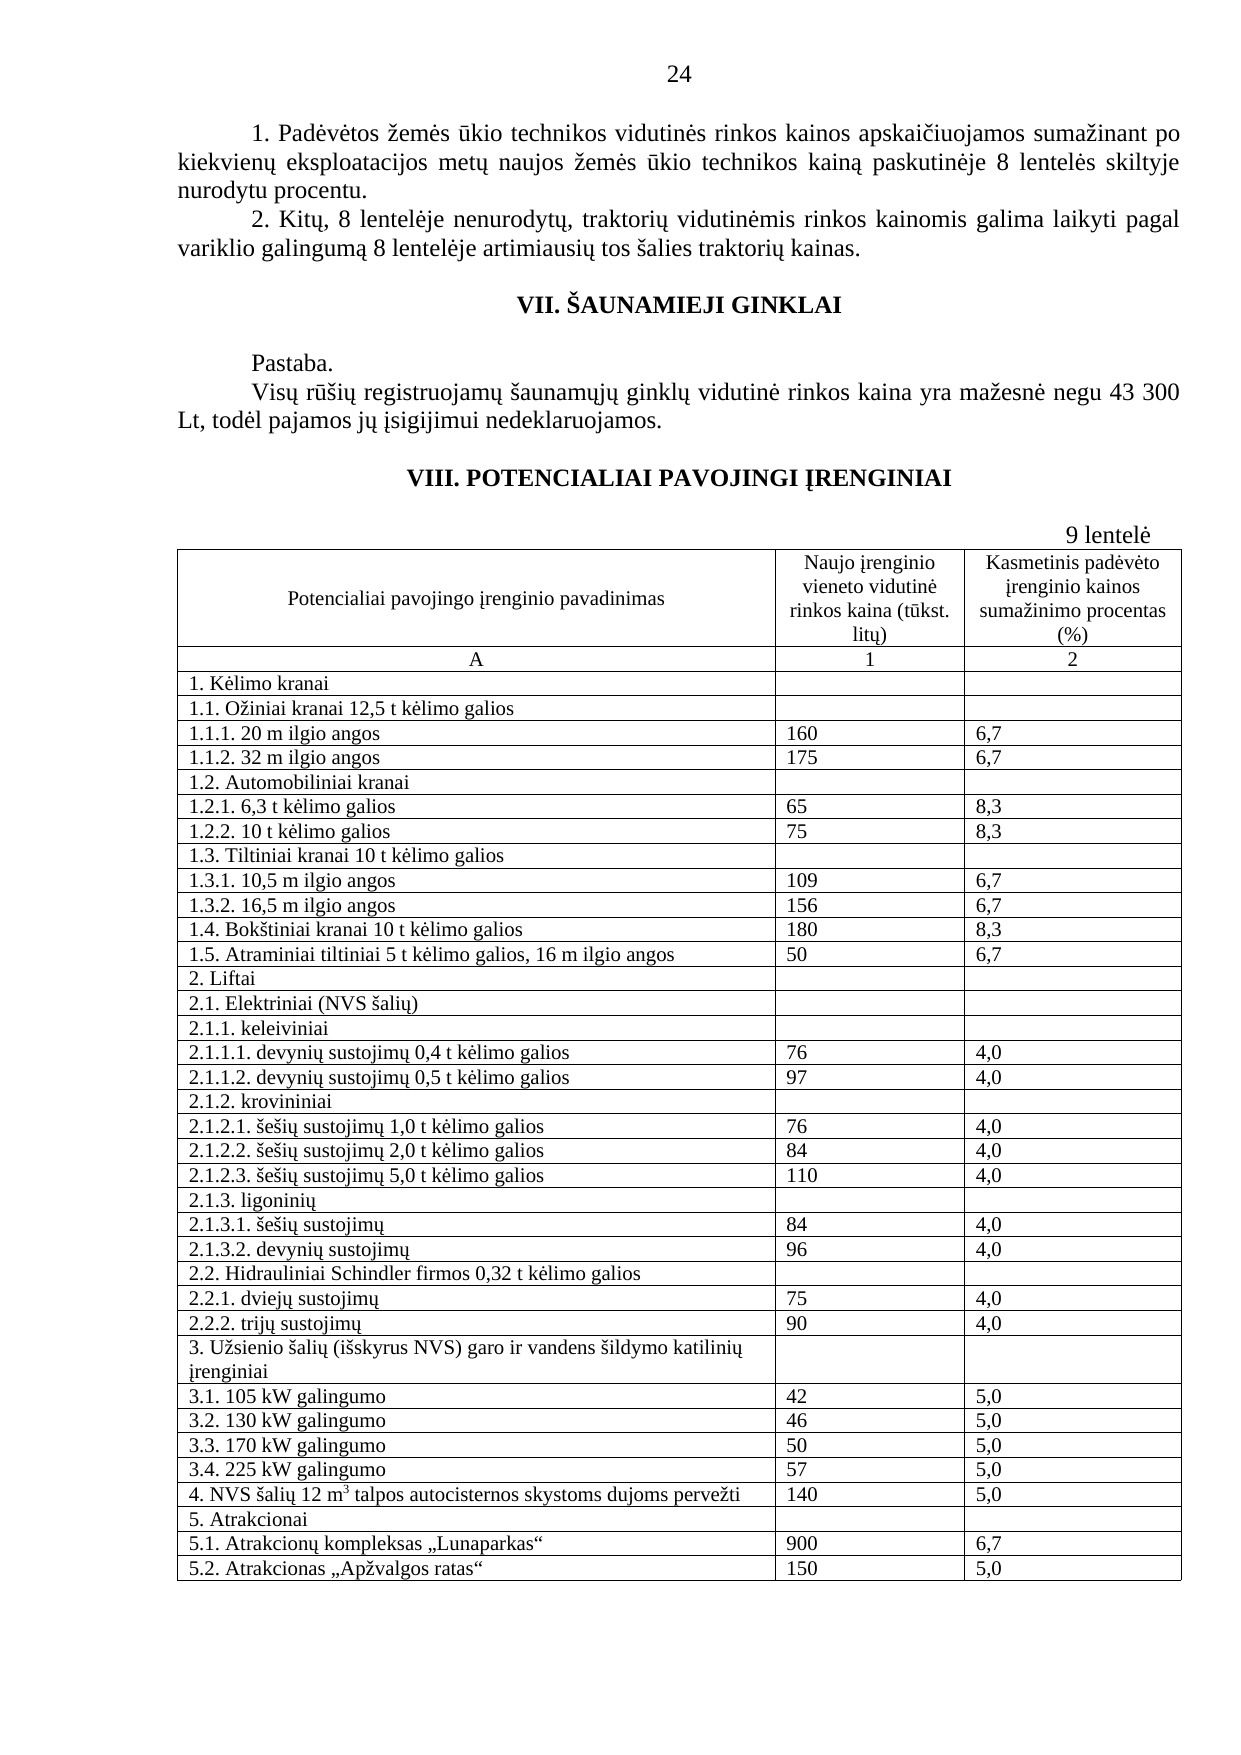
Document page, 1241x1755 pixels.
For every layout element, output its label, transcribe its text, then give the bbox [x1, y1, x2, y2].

table_cell 3.4. 225 kW galingumo [178, 1458, 775, 1481]
table_cell [776, 1090, 964, 1113]
table_cell [776, 967, 964, 990]
table_cell 8,3 [965, 918, 1181, 941]
table_cell 8,3 [965, 795, 1181, 818]
table_cell 8,3 [965, 819, 1181, 843]
table_cell 4,0 [965, 1237, 1181, 1261]
table_cell [965, 1262, 1181, 1285]
table_cell 5,0 [965, 1433, 1181, 1457]
table_cell 2.1.2. krovininiai [178, 1090, 775, 1113]
table_cell 3.2. 130 kW galingumo [178, 1409, 775, 1432]
text Pastaba. [177, 348, 1181, 377]
table_cell 50 [776, 942, 964, 966]
table_cell [776, 770, 964, 794]
table_cell 4,0 [965, 1114, 1181, 1138]
table_cell 6,7 [965, 869, 1181, 892]
table_cell 96 [776, 1237, 964, 1261]
table_cell 2.1.3. ligoninių [178, 1188, 775, 1212]
table_cell [965, 991, 1181, 1015]
table_cell 175 [776, 746, 964, 769]
table_cell 2.1.1.1. devynių sustojimų 0,4 t kėlimo galios [178, 1041, 775, 1064]
table_cell 1.2.2. 10 t kėlimo galios [178, 819, 775, 843]
table_cell 42 [776, 1384, 964, 1408]
table_cell 5.1. Atrakcionų kompleksas „Lunaparkas“ [178, 1532, 775, 1555]
table_cell [776, 696, 964, 720]
table_cell 5,0 [965, 1409, 1181, 1432]
table_cell [965, 1507, 1181, 1531]
table_cell 2.2.2. trijų sustojimų [178, 1311, 775, 1334]
table_cell 4,0 [965, 1286, 1181, 1310]
table_cell 5,0 [965, 1483, 1181, 1506]
text 1. Padėvėtos žemės ūkio technikos vidutinės rinkos kainos apskaičiuojamos sumažinant po kiekvienų eksploatacijos metų naujos žemės ūkio technikos kainą paskutinėje 8 lentelės skiltyje nurodytu procentu. [177, 118, 1181, 204]
table_cell [776, 1507, 964, 1531]
table_cell 6,7 [965, 1532, 1181, 1555]
table_cell 57 [776, 1458, 964, 1481]
table_cell 5,0 [965, 1556, 1181, 1580]
table_cell 3. Užsienio šalių (išskyrus NVS) garo ir vandens šildymo katilinių įrenginiai [178, 1336, 775, 1383]
table_cell 2. Liftai [178, 967, 775, 990]
table_header Naujo įrenginio vieneto vidutinė rinkos kaina (tūkst. litų) [776, 550, 964, 646]
table_cell 109 [776, 869, 964, 892]
table_cell 84 [776, 1139, 964, 1162]
table_cell 4,0 [965, 1041, 1181, 1064]
table_cell 1 [776, 647, 964, 671]
table_cell 2.1.2.2. šešių sustojimų 2,0 t kėlimo galios [178, 1139, 775, 1162]
table_cell 150 [776, 1556, 964, 1580]
table_cell [965, 1090, 1181, 1113]
table_header Kasmetinis padėvėto įrenginio kainos sumažinimo procentas (%) [965, 550, 1181, 646]
table_cell [965, 1016, 1181, 1039]
table_cell 1.2.1. 6,3 t kėlimo galios [178, 795, 775, 818]
table_cell [776, 1336, 964, 1383]
table_cell 5,0 [965, 1384, 1181, 1408]
table_cell 3.1. 105 kW galingumo [178, 1384, 775, 1408]
table_cell [965, 1336, 1181, 1383]
table_cell 1.5. Atraminiai tiltiniai 5 t kėlimo galios, 16 m ilgio angos [178, 942, 775, 966]
table_cell 4,0 [965, 1164, 1181, 1187]
table_cell 65 [776, 795, 964, 818]
table_cell 1.1.1. 20 m ilgio angos [178, 721, 775, 744]
table_cell 4,0 [965, 1311, 1181, 1334]
table_cell 2.1.1. keleiviniai [178, 1016, 775, 1039]
table_cell 6,7 [965, 893, 1181, 917]
table_cell [776, 1188, 964, 1212]
table_cell 2.1.2.3. šešių sustojimų 5,0 t kėlimo galios [178, 1164, 775, 1187]
table_cell 1.3.2. 16,5 m ilgio angos [178, 893, 775, 917]
table_cell 4,0 [965, 1213, 1181, 1236]
table_cell [965, 1188, 1181, 1212]
table_cell 90 [776, 1311, 964, 1334]
table_cell 76 [776, 1041, 964, 1064]
table_cell 140 [776, 1483, 964, 1506]
table_cell 2.1. Elektriniai (NVS šalių) [178, 991, 775, 1015]
table_cell 1.3.1. 10,5 m ilgio angos [178, 869, 775, 892]
table_cell 4,0 [965, 1139, 1181, 1162]
table_cell 1.1.2. 32 m ilgio angos [178, 746, 775, 769]
table_cell 3.3. 170 kW galingumo [178, 1433, 775, 1457]
text 2. Kitų, 8 lentelėje nenurodytų, traktorių vidutinėmis rinkos kainomis galima laikyti pagal variklio galingumą 8 lentelėje artimiausių tos šalies traktorių kainas. [177, 204, 1181, 262]
table_cell 110 [776, 1164, 964, 1187]
table_cell 1.1. Ožiniai kranai 12,5 t kėlimo galios [178, 696, 775, 720]
table_cell 5,0 [965, 1458, 1181, 1481]
table_cell 160 [776, 721, 964, 744]
table_cell 5.2. Atrakcionas „Apžvalgos ratas“ [178, 1556, 775, 1580]
table_cell [965, 672, 1181, 695]
table_cell 900 [776, 1532, 964, 1555]
table_cell 2.1.2.1. šešių sustojimų 1,0 t kėlimo galios [178, 1114, 775, 1138]
text 9 lentelė [177, 521, 1181, 549]
table_cell 156 [776, 893, 964, 917]
table_cell 4. NVS šalių 12 m3 talpos autocisternos skystoms dujoms pervežti [178, 1483, 775, 1506]
text VIII. POTENCIALIAI PAVOJINGI ĮRENGINIAI [177, 463, 1181, 492]
table_cell [965, 844, 1181, 867]
table_cell 6,7 [965, 721, 1181, 744]
table_cell [965, 967, 1181, 990]
table_cell 1.4. Bokštiniai kranai 10 t kėlimo galios [178, 918, 775, 941]
table_cell 2.1.3.2. devynių sustojimų [178, 1237, 775, 1261]
table_header Potencialiai pavojingo įrenginio pavadinimas [178, 550, 775, 646]
table_cell 2.2.1. dviejų sustojimų [178, 1286, 775, 1310]
table_cell [965, 770, 1181, 794]
table_cell [776, 1016, 964, 1039]
table_cell 4,0 [965, 1065, 1181, 1089]
table_cell 6,7 [965, 746, 1181, 769]
table_cell 2 [965, 647, 1181, 671]
table_cell 6,7 [965, 942, 1181, 966]
table_cell 180 [776, 918, 964, 941]
table_cell 2.2. Hidrauliniai Schindler firmos 0,32 t kėlimo galios [178, 1262, 775, 1285]
table_cell 1.2. Automobiliniai kranai [178, 770, 775, 794]
table_cell A [178, 647, 775, 671]
table_cell 76 [776, 1114, 964, 1138]
table_cell 46 [776, 1409, 964, 1432]
table_cell 84 [776, 1213, 964, 1236]
text Visų rūšių registruojamų šaunamųjų ginklų vidutinė rinkos kaina yra mažesnė negu 43 300 Lt, todėl pajamos jų įsigijimui nedeklaruojamos. [177, 377, 1181, 434]
table_cell [776, 991, 964, 1015]
table_cell [965, 696, 1181, 720]
table_cell 1. Kėlimo kranai [178, 672, 775, 695]
table_cell 2.1.3.1. šešių sustojimų [178, 1213, 775, 1236]
table_cell [776, 1262, 964, 1285]
table_cell 2.1.1.2. devynių sustojimų 0,5 t kėlimo galios [178, 1065, 775, 1089]
table_cell 1.3. Tiltiniai kranai 10 t kėlimo galios [178, 844, 775, 867]
text VII. ŠAUNAMIEJI GINKLAI [177, 291, 1181, 319]
table_cell [776, 672, 964, 695]
table_cell 75 [776, 1286, 964, 1310]
table_cell 75 [776, 819, 964, 843]
table_cell 50 [776, 1433, 964, 1457]
table_cell 97 [776, 1065, 964, 1089]
table_cell 5. Atrakcionai [178, 1507, 775, 1531]
table_cell [776, 844, 964, 867]
